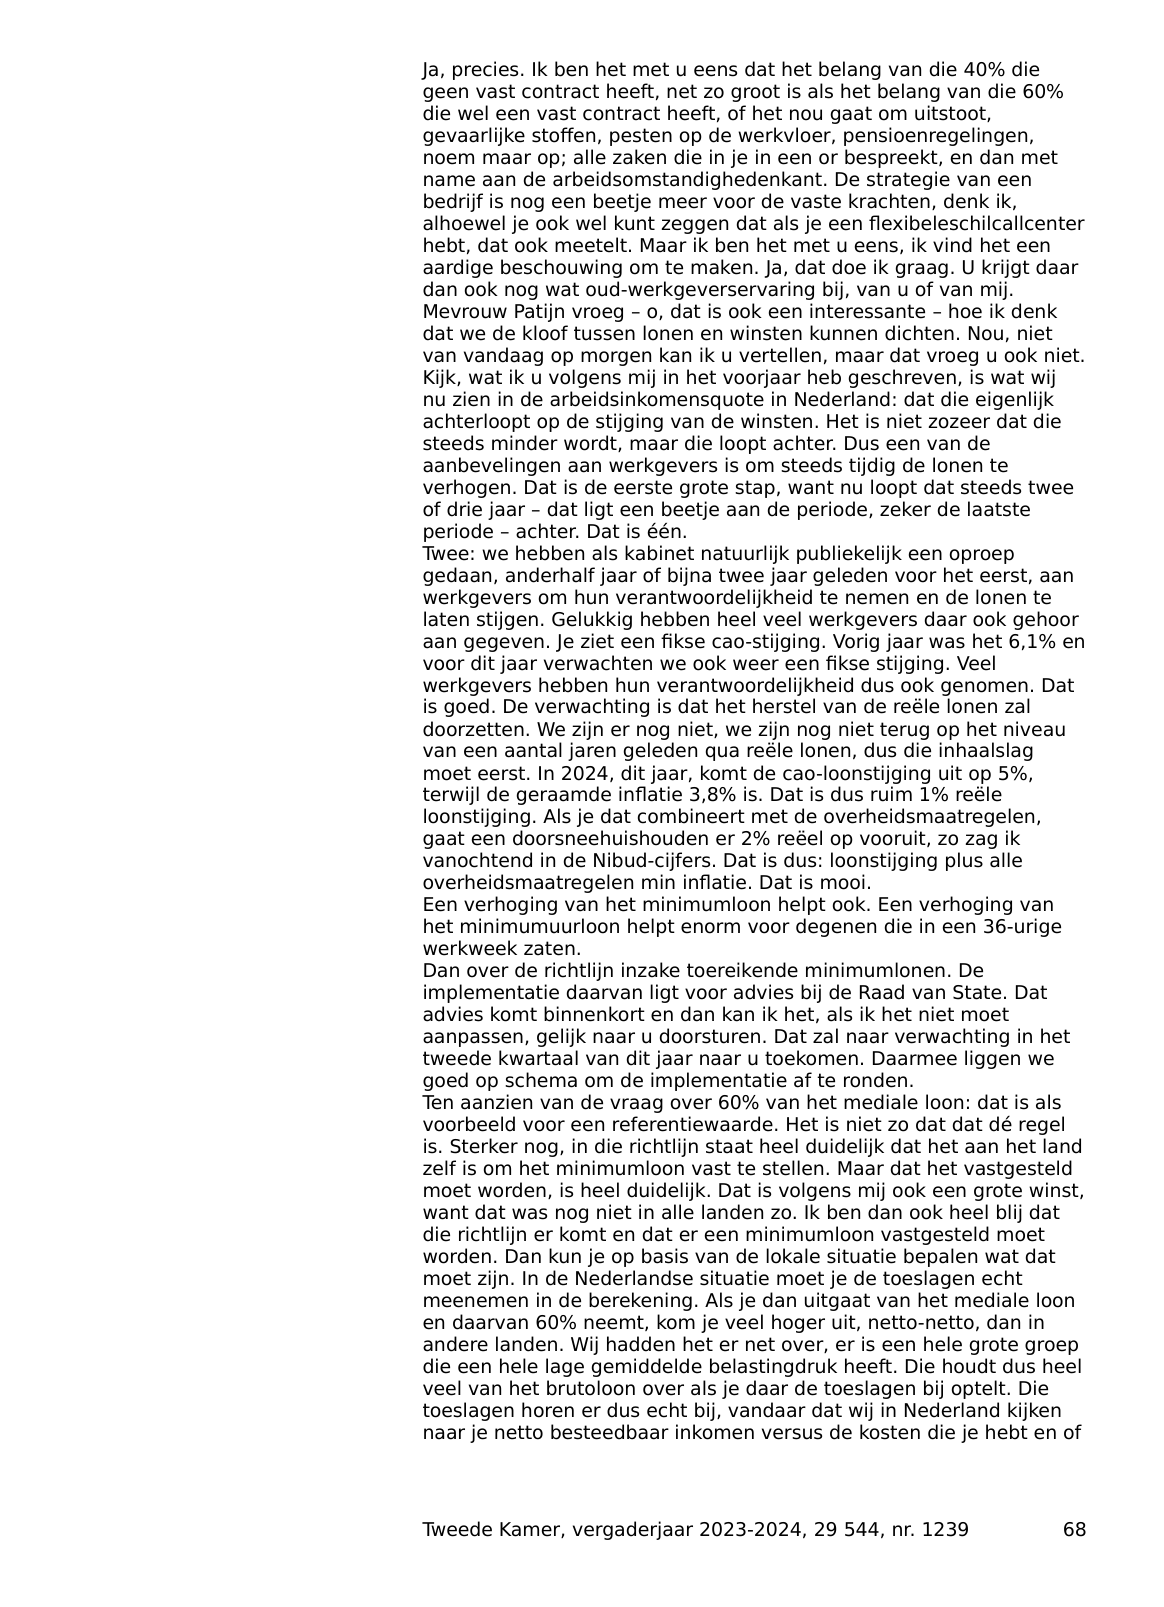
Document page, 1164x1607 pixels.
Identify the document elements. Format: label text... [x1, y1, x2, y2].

text Een verhoging van het minimumloon helpt ook. Een verhoging van het minimumuurloon helpt enorm voor degenen die in een 36-urige werkweek zaten. [422, 894, 1087, 960]
text Dan over de richtlijn inzake toereikende minimumlonen. De implementatie daarvan ligt voor advies bij de Raad van State. Dat advies komt binnenkort en dan kan ik het, als ik het niet moet aanpassen, gelijk naar u doorsturen. Dat zal naar verwachting in het tweede kwartaal van dit jaar naar u toekomen. Daarmee liggen we goed op schema om de implementatie af te ronden. [422, 960, 1087, 1092]
text Twee: we hebben als kabinet natuurlijk publiekelijk een oproep gedaan, anderhalf jaar of bijna twee jaar geleden voor het eerst, aan werkgevers om hun verantwoordelijkheid te nemen en de lonen te laten stijgen. Gelukkig hebben heel veel werkgevers daar ook gehoor aan gegeven. Je ziet een fikse cao-stijging. Vorig jaar was het 6,1% en voor dit jaar verwachten we ook weer een fikse stijging. Veel werkgevers hebben hun verantwoordelijkheid dus ook genomen. Dat is goed. De verwachting is dat het herstel van de reële lonen zal doorzetten. We zijn er nog niet, we zijn nog niet terug op het niveau van een aantal jaren geleden qua reële lonen, dus die inhaalslag moet eerst. In 2024, dit jaar, komt de cao-loonstijging uit op 5%, terwijl de geraamde inflatie 3,8% is. Dat is dus ruim 1% reële loonstijging. Als je dat combineert met de overheidsmaatregelen, gaat een doorsneehuishouden er 2% reëel op vooruit, zo zag ik vanochtend in de Nibud-cijfers. Dat is dus: loonstijging plus alle overheidsmaatregelen min inflatie. Dat is mooi. [422, 543, 1087, 894]
text Ja, precies. Ik ben het met u eens dat het belang van die 40% die geen vast contract heeft, net zo groot is als het belang van die 60% die wel een vast contract heeft, of het nou gaat om uitstoot, gevaarlijke stoffen, pesten op de werkvloer, pensioenregelingen, noem maar op; alle zaken die in je in een or bespreekt, en dan met name aan de arbeidsomstandighedenkant. De strategie van een bedrijf is nog een beetje meer voor de vaste krachten, denk ik, alhoewel je ook wel kunt zeggen dat als je een flexibeleschilcallcenter hebt, dat ook meetelt. Maar ik ben het met u eens, ik vind het een aardige beschouwing om te maken. Ja, dat doe ik graag. U krijgt daar dan ook nog wat oud-werkgeverservaring bij, van u of van mij. [422, 59, 1087, 301]
text Mevrouw Patijn vroeg – o, dat is ook een interessante – hoe ik denk dat we de kloof tussen lonen en winsten kunnen dichten. Nou, niet van vandaag op morgen kan ik u vertellen, maar dat vroeg u ook niet. Kijk, wat ik u volgens mij in het voorjaar heb geschreven, is wat wij nu zien in de arbeidsinkomensquote in Nederland: dat die eigenlijk achterloopt op de stijging van de winsten. Het is niet zozeer dat die steeds minder wordt, maar die loopt achter. Dus een van de aanbevelingen aan werkgevers is om steeds tijdig de lonen te verhogen. Dat is de eerste grote stap, want nu loopt dat steeds twee of drie jaar – dat ligt een beetje aan de periode, zeker de laatste periode – achter. Dat is één. [422, 301, 1087, 543]
text Ten aanzien van de vraag over 60% van het mediale loon: dat is als voorbeeld voor een referentiewaarde. Het is niet zo dat dat dé regel is. Sterker nog, in die richtlijn staat heel duidelijk dat het aan het land zelf is om het minimumloon vast te stellen. Maar dat het vastgesteld moet worden, is heel duidelijk. Dat is volgens mij ook een grote winst, want dat was nog niet in alle landen zo. Ik ben dan ook heel blij dat die richtlijn er komt en dat er een minimumloon vastgesteld moet worden. Dan kun je op basis van de lokale situatie bepalen wat dat moet zijn. In de Nederlandse situatie moet je de toeslagen echt meenemen in de berekening. Als je dan uitgaat van het mediale loon en daarvan 60% neemt, kom je veel hoger uit, netto-netto, dan in andere landen. Wij hadden het er net over, er is een hele grote groep die een hele lage gemiddelde belastingdruk heeft. Die houdt dus heel veel van het brutoloon over als je daar de toeslagen bij optelt. Die toeslagen horen er dus echt bij, vandaar dat wij in Nederland kijken naar je netto besteedbaar inkomen versus de kosten die je hebt en of [422, 1092, 1087, 1444]
